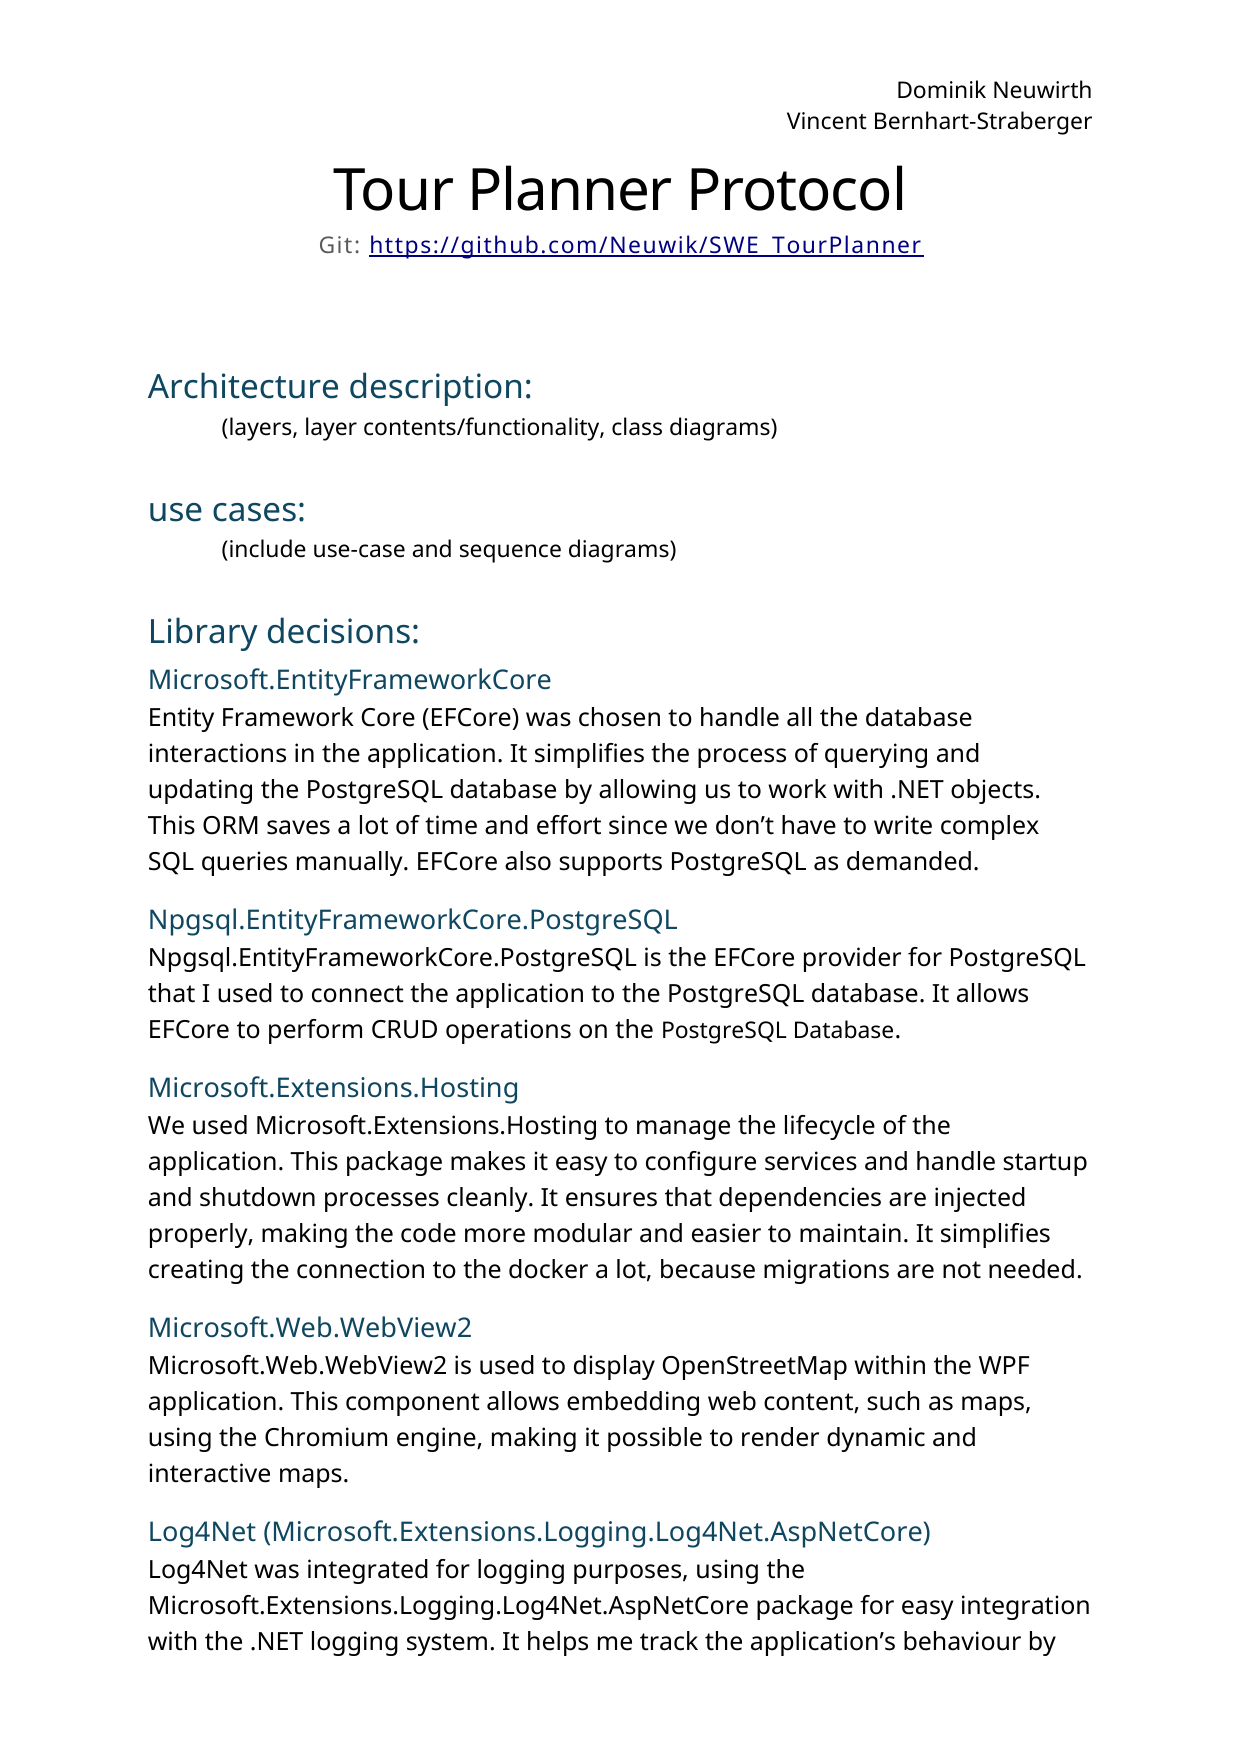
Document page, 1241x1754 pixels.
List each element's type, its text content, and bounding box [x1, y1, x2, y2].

subtitle Log4Net (Microsoft.Extensions.Logging.Log4Net.AspNetCore) [148, 1513, 1093, 1550]
subtitle Npgsql.EntityFrameworkCore.PostgreSQL [148, 901, 1093, 937]
subtitle Microsoft.Extensions.Hosting [148, 1069, 1093, 1106]
text Entity Framework Core (EFCore) was chosen to handle all the database interactions in the application. It simplifies the process of querying and updating the PostgreSQL database by allowing us to work with .NET objects. This ORM saves a lot of time and effort since we don’t have to write complex SQL queries manually. EFCore also supports PostgreSQL as demanded. [148, 699, 1093, 878]
subtitle Microsoft.EntityFrameworkCore [148, 661, 1093, 697]
subtitle Microsoft.Web.WebView2 [148, 1309, 1093, 1346]
subtitle Library decisions: [148, 608, 1093, 654]
text Tour Planner Protocol Git: https://github.com/Neuwik/SWE_TourPlanner [148, 148, 1093, 260]
text Microsoft.Web.WebView2 is used to display OpenStreetMap within the WPF application. This component allows embedding web content, such as maps, using the Chromium engine, making it possible to render dynamic and interactive maps. [148, 1348, 1093, 1490]
text (layers, layer contents/functionality, class diagrams) [148, 411, 1093, 442]
text Npgsql.EntityFrameworkCore.PostgreSQL is the EFCore provider for PostgreSQL that I used to connect the application to the PostgreSQL database. It allows EFCore to perform CRUD operations on the PostgreSQL Database. [148, 940, 1093, 1046]
text (include use-case and sequence diagrams) [148, 533, 1093, 565]
text Log4Net was integrated for logging purposes, using the Microsoft.Extensions.Logging.Log4Net.AspNetCore package for easy integration with the .NET logging system. It helps me track the application’s behaviour by [148, 1552, 1093, 1658]
subtitle use cases: [148, 485, 1093, 531]
subtitle Architecture description: [148, 362, 1093, 408]
text We used Microsoft.Extensions.Hosting to manage the lifecycle of the application. This package makes it easy to configure services and handle startup and shutdown processes cleanly. It ensures that dependencies are injected properly, making the code more modular and easier to maintain. It simplifies creating the connection to the docker a lot, because migrations are not needed. [148, 1108, 1093, 1286]
